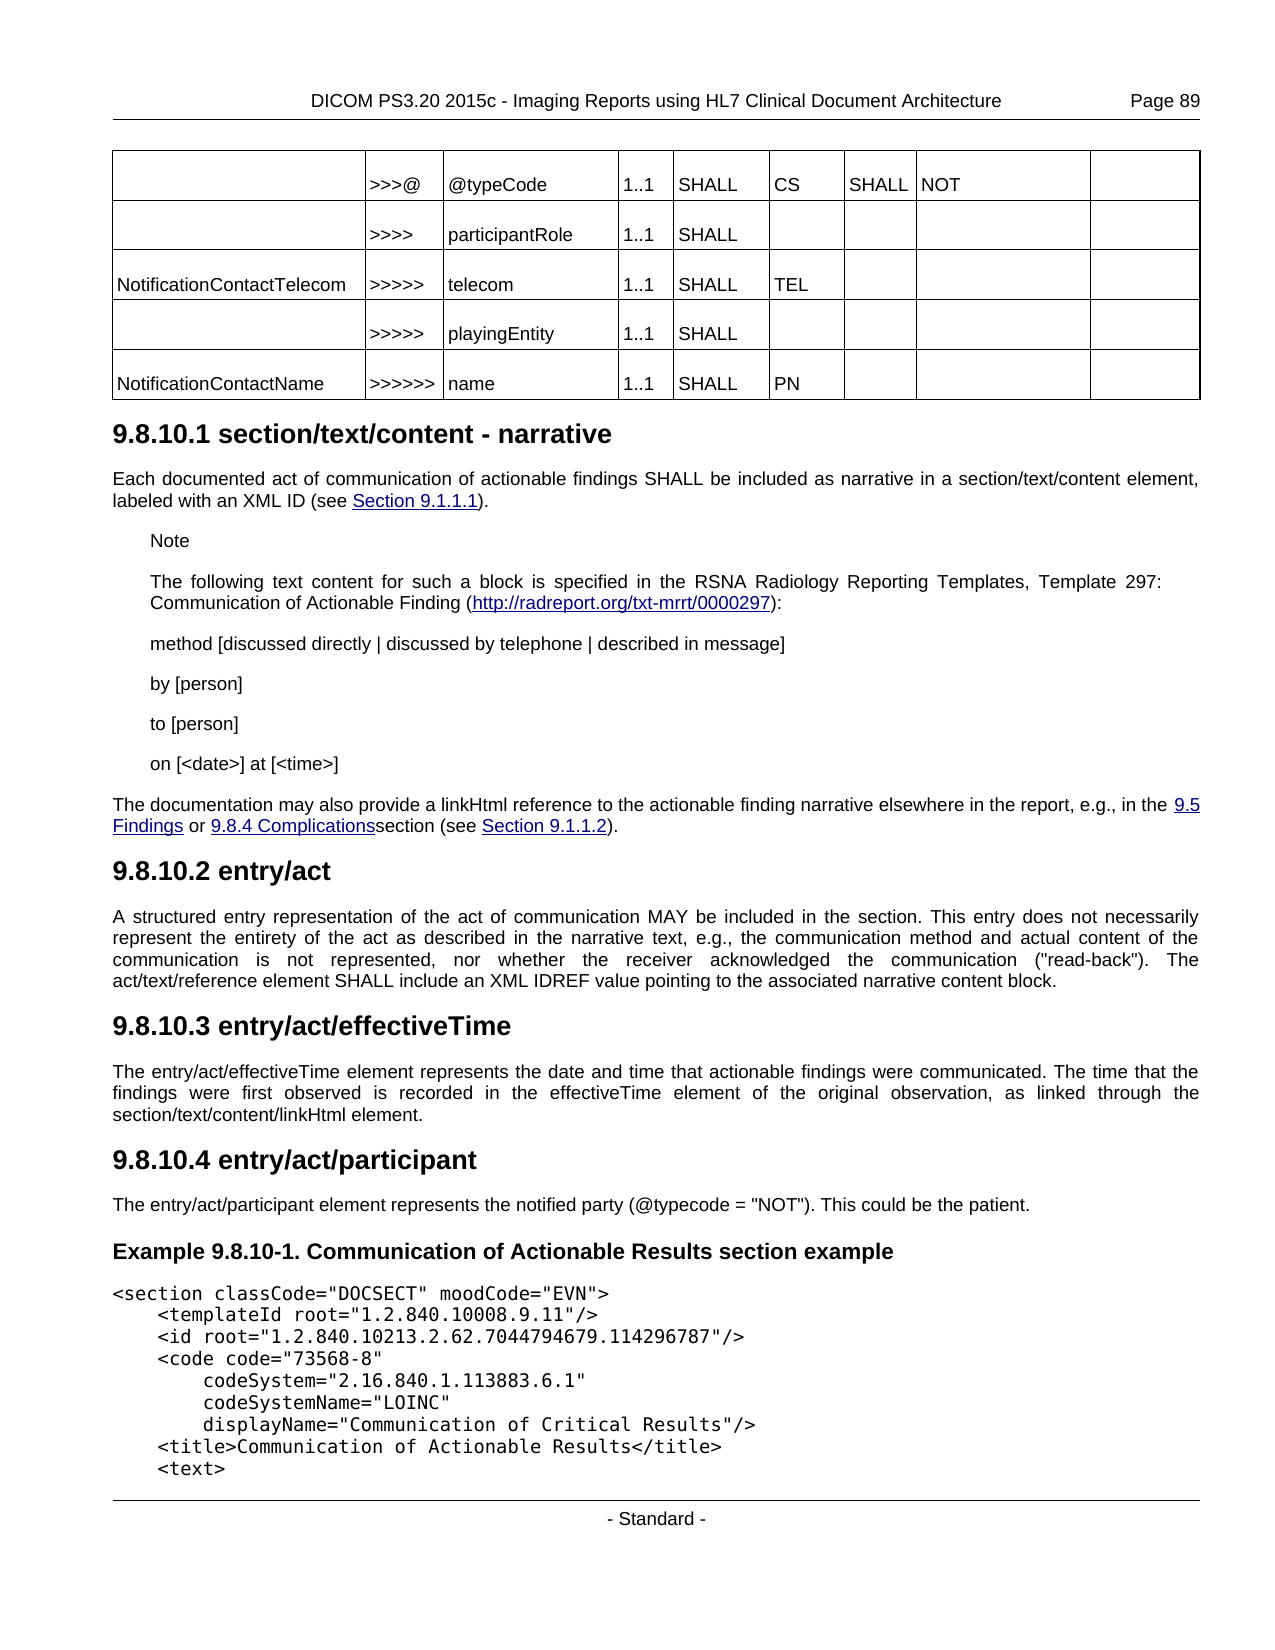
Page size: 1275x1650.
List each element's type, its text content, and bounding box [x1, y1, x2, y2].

table_cell participant​Role [444, 201, 618, 249]
text The documentation may also provide a linkHtml reference to the actionable finding narrative elsewhere in the report, e.g., in the 9.5 Findings or 9.8.4 Complicationssection (see Section 9.1.1.2). [112, 793, 1200, 837]
table_cell [1091, 350, 1199, 398]
table_cell 1..1 [619, 151, 673, 200]
table_cell playing​Entity [444, 300, 618, 349]
table_cell [770, 300, 844, 349]
table_cell >>>>>> [366, 350, 443, 398]
text 9.8.10.3 entry/act/effectiveTime [112, 1010, 1200, 1042]
text <section classCode="DOCSECT" moodCode="EVN"> <templateId root="1.2.840.10008.9.11"/> <id root="1.2.840.10213.2.62.7044794679.114296787"/> <code code="73568-8" codeSystem="2.16.840.1.113883.6.1" codeSystemName="LOINC" displayName="Communication of Critical Results"/> <title>Communication of Actionable Results</title> <text> [112, 1282, 1200, 1479]
table_cell [1091, 300, 1199, 349]
table_cell [770, 201, 844, 249]
table_cell 1..1 [619, 250, 673, 299]
table_cell [113, 201, 365, 249]
table_cell SHALL [674, 201, 769, 249]
table_cell >>>@ [366, 151, 443, 200]
table_cell 1..1 [619, 350, 673, 398]
text 9.8.10.1 section/text/content - narrative [112, 418, 1200, 449]
table_cell Notification​Contact​Name [113, 350, 365, 398]
table_cell [113, 300, 365, 349]
text The entry/act/effectiveTime element represents the date and time that actionable findings were communicated. The time that the findings were first observed is recorded in the effectiveTime element of the original observation, as linked through the section/text/content/linkHtml element. [112, 1060, 1200, 1125]
table_cell NOT [917, 151, 1090, 200]
table_cell [845, 250, 916, 299]
text A structured entry representation of the act of communication MAY be included in the section. This entry does not necessarily represent the entirety of the act as described in the narrative text, e.g., the communication method and actual content of the communication is not represented, nor whether the receiver acknowledged the communication ("read-back"). The act/text/reference element SHALL include an XML IDREF value pointing to the associated narrative content block. [112, 905, 1200, 992]
text 9.8.10.4 entry/act/participant [112, 1144, 1200, 1175]
table_cell SHALL [845, 151, 916, 200]
table_cell [845, 300, 916, 349]
text on [<date>] at [<time>] [150, 753, 1162, 775]
table_cell SHALL [674, 151, 769, 200]
table_cell CS [770, 151, 844, 200]
table_cell >>>> [366, 201, 443, 249]
table_cell SHALL [674, 350, 769, 398]
table_cell [113, 151, 365, 200]
table_cell [845, 201, 916, 249]
table_cell [917, 350, 1090, 398]
table_cell [1091, 151, 1199, 200]
text method [discussed directly | discussed by telephone | described in message] [150, 632, 1162, 654]
table_cell Notification​Contact​Telecom [113, 250, 365, 299]
text Each documented act of communication of actionable findings SHALL be included as narrative in a section/text/content element, labeled with an XML ID (see Section 9.1.1.1). [112, 468, 1200, 511]
text Note [150, 530, 1162, 552]
table_cell [845, 350, 916, 398]
text Example 9.8.10-1. Communication of Actionable Results section example [112, 1238, 1200, 1264]
text The entry/act/participant element represents the notified party (@typecode = "NOT"). This could be the patient. [112, 1194, 1200, 1215]
table_cell 1..1 [619, 300, 673, 349]
table_cell telecom [444, 250, 618, 299]
table_cell SHALL [674, 300, 769, 349]
text The following text content for such a block is specified in the RSNA Radiology Reporting Templates, Template 297: Communication of Actionable Finding (http://​radreport.org/​txt-mrrt/​0000297): [150, 570, 1162, 613]
table_cell [917, 201, 1090, 249]
text by [person] [150, 673, 1162, 694]
table_cell >>>>> [366, 300, 443, 349]
text 9.8.10.2 entry/act [112, 855, 1200, 887]
table_cell [1091, 250, 1199, 299]
table_cell [917, 250, 1090, 299]
table_cell 1..1 [619, 201, 673, 249]
table_cell TEL [770, 250, 844, 299]
table_cell PN [770, 350, 844, 398]
text to [person] [150, 713, 1162, 734]
table_cell >>>>> [366, 250, 443, 299]
table_cell name [444, 350, 618, 398]
table_cell @typeCode [444, 151, 618, 200]
table_cell SHALL [674, 250, 769, 299]
table_cell [1091, 201, 1199, 249]
table_cell [917, 300, 1090, 349]
